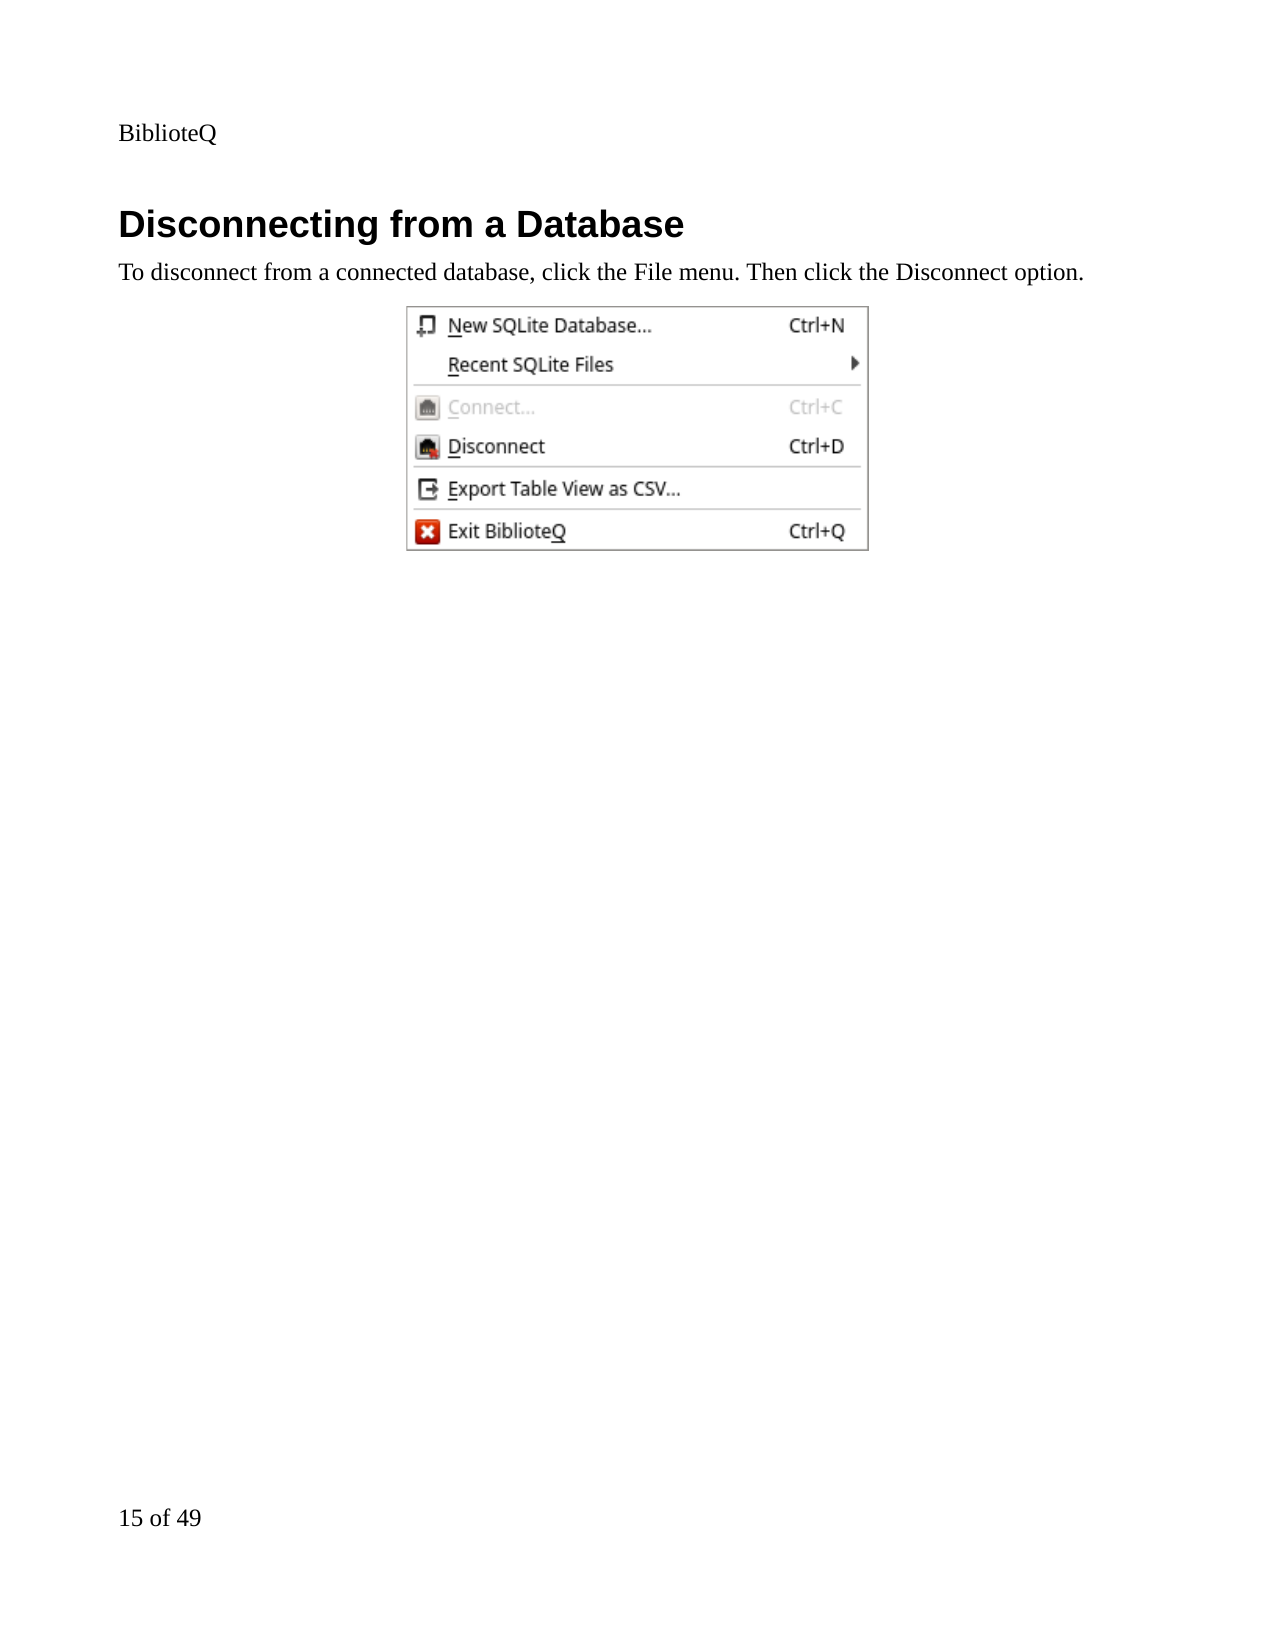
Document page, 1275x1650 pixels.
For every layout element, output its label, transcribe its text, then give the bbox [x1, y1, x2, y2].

picture [406, 306, 869, 551]
subtitle Disconnecting from a Database [118, 201, 1157, 245]
text To disconnect from a connected database, click the File menu. Then click the Disconnect option. [118, 257, 1157, 286]
